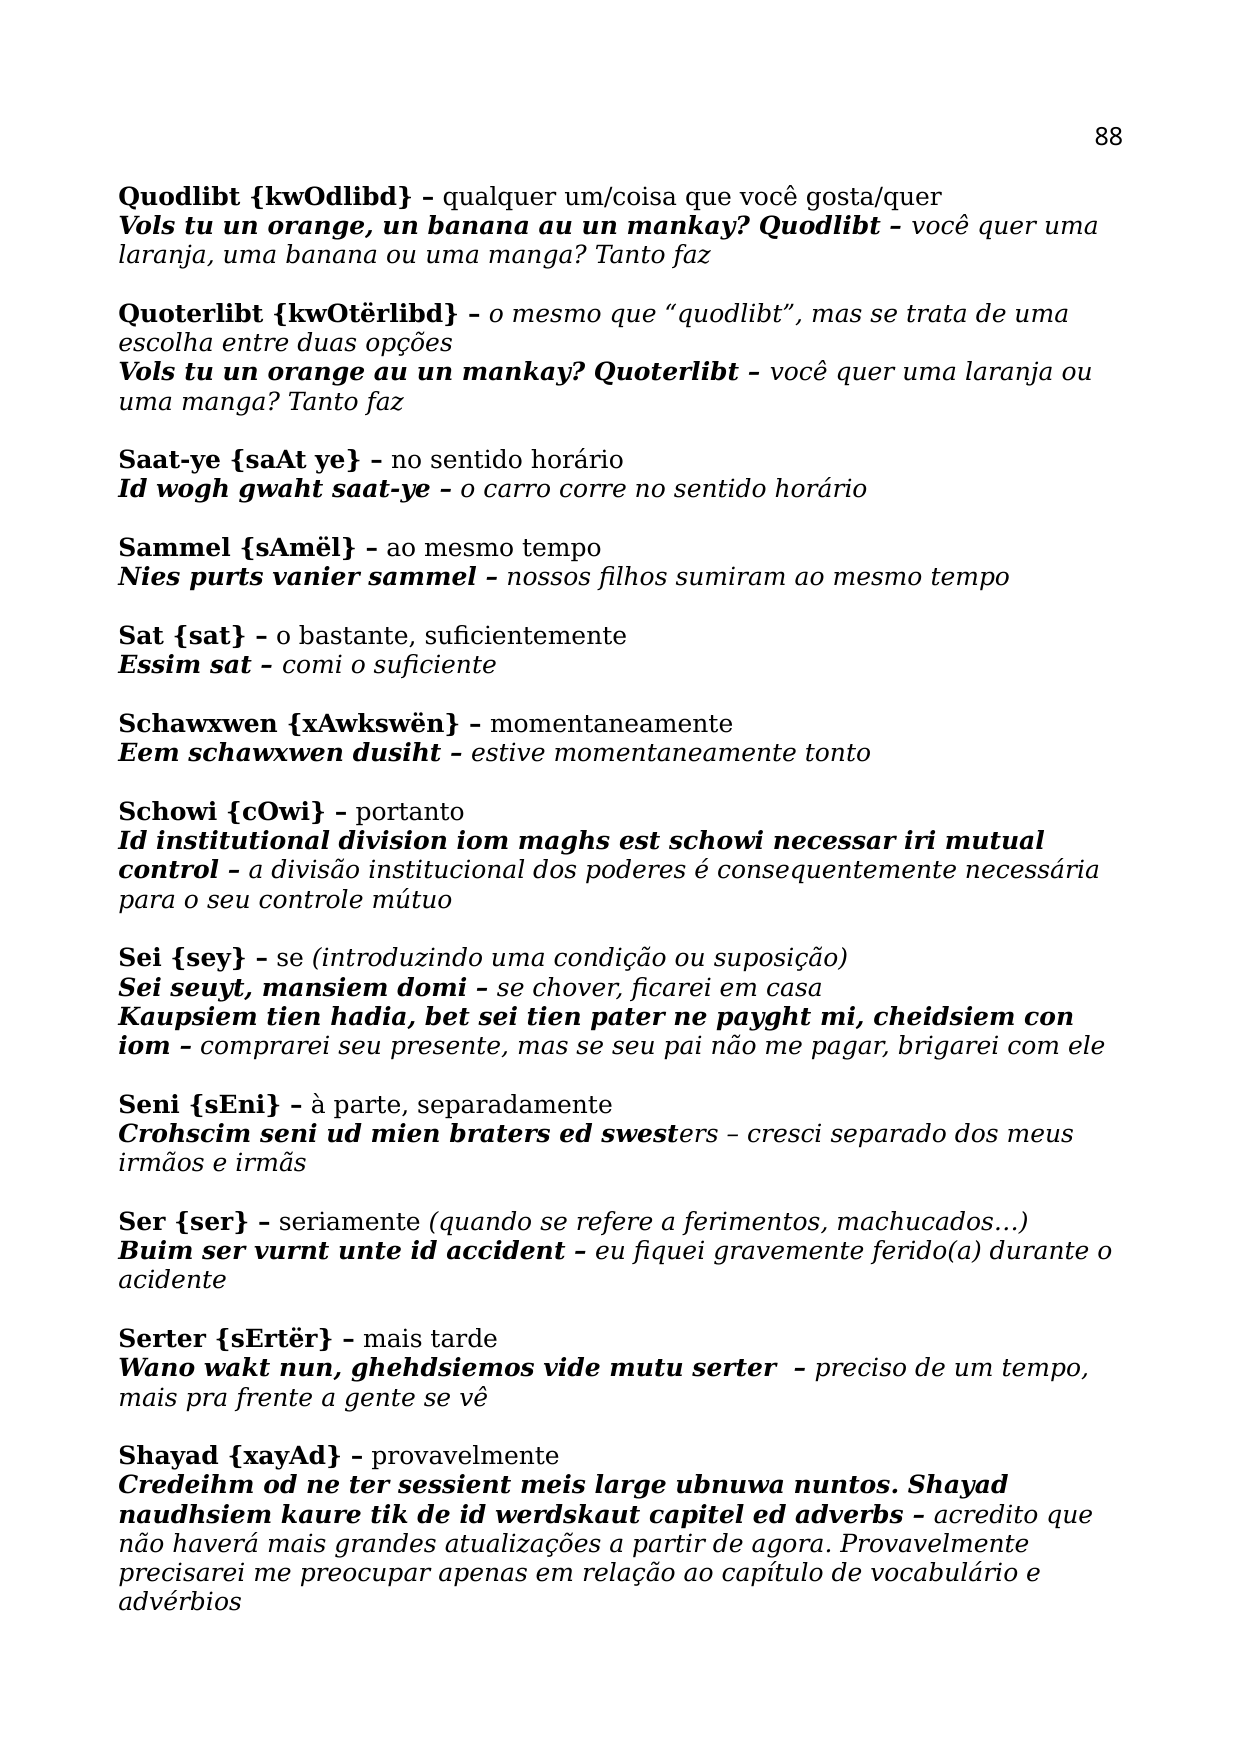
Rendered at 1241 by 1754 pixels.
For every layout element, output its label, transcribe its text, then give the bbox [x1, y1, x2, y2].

text Shayad {xayAd} – provavelmente [118, 1441, 1123, 1470]
text Id wogh gwaht saat-ye – o carro corre no sentido horário [118, 474, 1123, 504]
text Credeihm od ne ter sessient meis large ubnuwa nuntos. Shayad naudhsiem kaure tik de id werdskaut capitel ed adverbs – acredito que não haverá mais grandes atualizações a partir de agora. Provavelmente precisarei me preocupar apenas em relação ao capítulo de vocabulário e advérbios [118, 1470, 1123, 1617]
text Schowi {cOwi} – portanto [118, 797, 1123, 826]
text Seni {sEni} – à parte, separadamente [118, 1090, 1123, 1119]
text Schawxwen {xAwkswën} – momentaneamente [118, 709, 1123, 738]
text Eem schawxwen dusiht – estive momentaneamente tonto [118, 738, 1123, 767]
text Quodlibt {kwOdlibd} – qualquer um/coisa que você gosta/quer [118, 182, 1123, 211]
text Sei seuyt, mansiem domi – se chover, ficarei em casa [118, 972, 1123, 1002]
text Essim sat – comi o suficiente [118, 650, 1123, 679]
text Crohscim seni ud mien braters ed swesters – cresci separado dos meus irmãos e irmãs [118, 1119, 1123, 1178]
text Buim ser vurnt unte id accident – eu fiquei gravemente ferido(a) durante o acidente [118, 1236, 1123, 1295]
text Ser {ser} – seriamente (quando se refere a ferimentos, machucados…) [118, 1207, 1123, 1236]
text Sat {sat} – o bastante, suficientemente [118, 621, 1123, 650]
text Id institutional division iom maghs est schowi necessar iri mutual control – a divisão institucional dos poderes é consequentemente necessária para o seu controle mútuo [118, 826, 1123, 914]
text Sammel {sAmël} – ao mesmo tempo [118, 533, 1123, 562]
text Serter {sErtër} – mais tarde [118, 1324, 1123, 1353]
text Saat-ye {saAt ye} – no sentido horário [118, 445, 1123, 474]
text Wano wakt nun, ghehdsiemos vide mutu serter – preciso de um tempo, mais pra frente a gente se vê [118, 1353, 1123, 1412]
text Sei {sey} – se (introduzindo uma condição ou suposição) [118, 943, 1123, 972]
text Kaupsiem tien hadia, bet sei tien pater ne payght mi, cheidsiem con iom – comprarei seu presente, mas se seu pai não me pagar, brigarei com ele [118, 1002, 1123, 1061]
text Quoterlibt {kwOtërlibd} – o mesmo que “quodlibt”, mas se trata de uma escolha entre duas opções [118, 299, 1123, 357]
text Vols tu un orange au un mankay? Quoterlibt – você quer uma laranja ou uma manga? Tanto faz [118, 357, 1123, 416]
text Nies purts vanier sammel – nossos filhos sumiram ao mesmo tempo [118, 562, 1123, 592]
text Vols tu un orange, un banana au un mankay? Quodlibt – você quer uma laranja, uma banana ou uma manga? Tanto faz [118, 211, 1123, 269]
